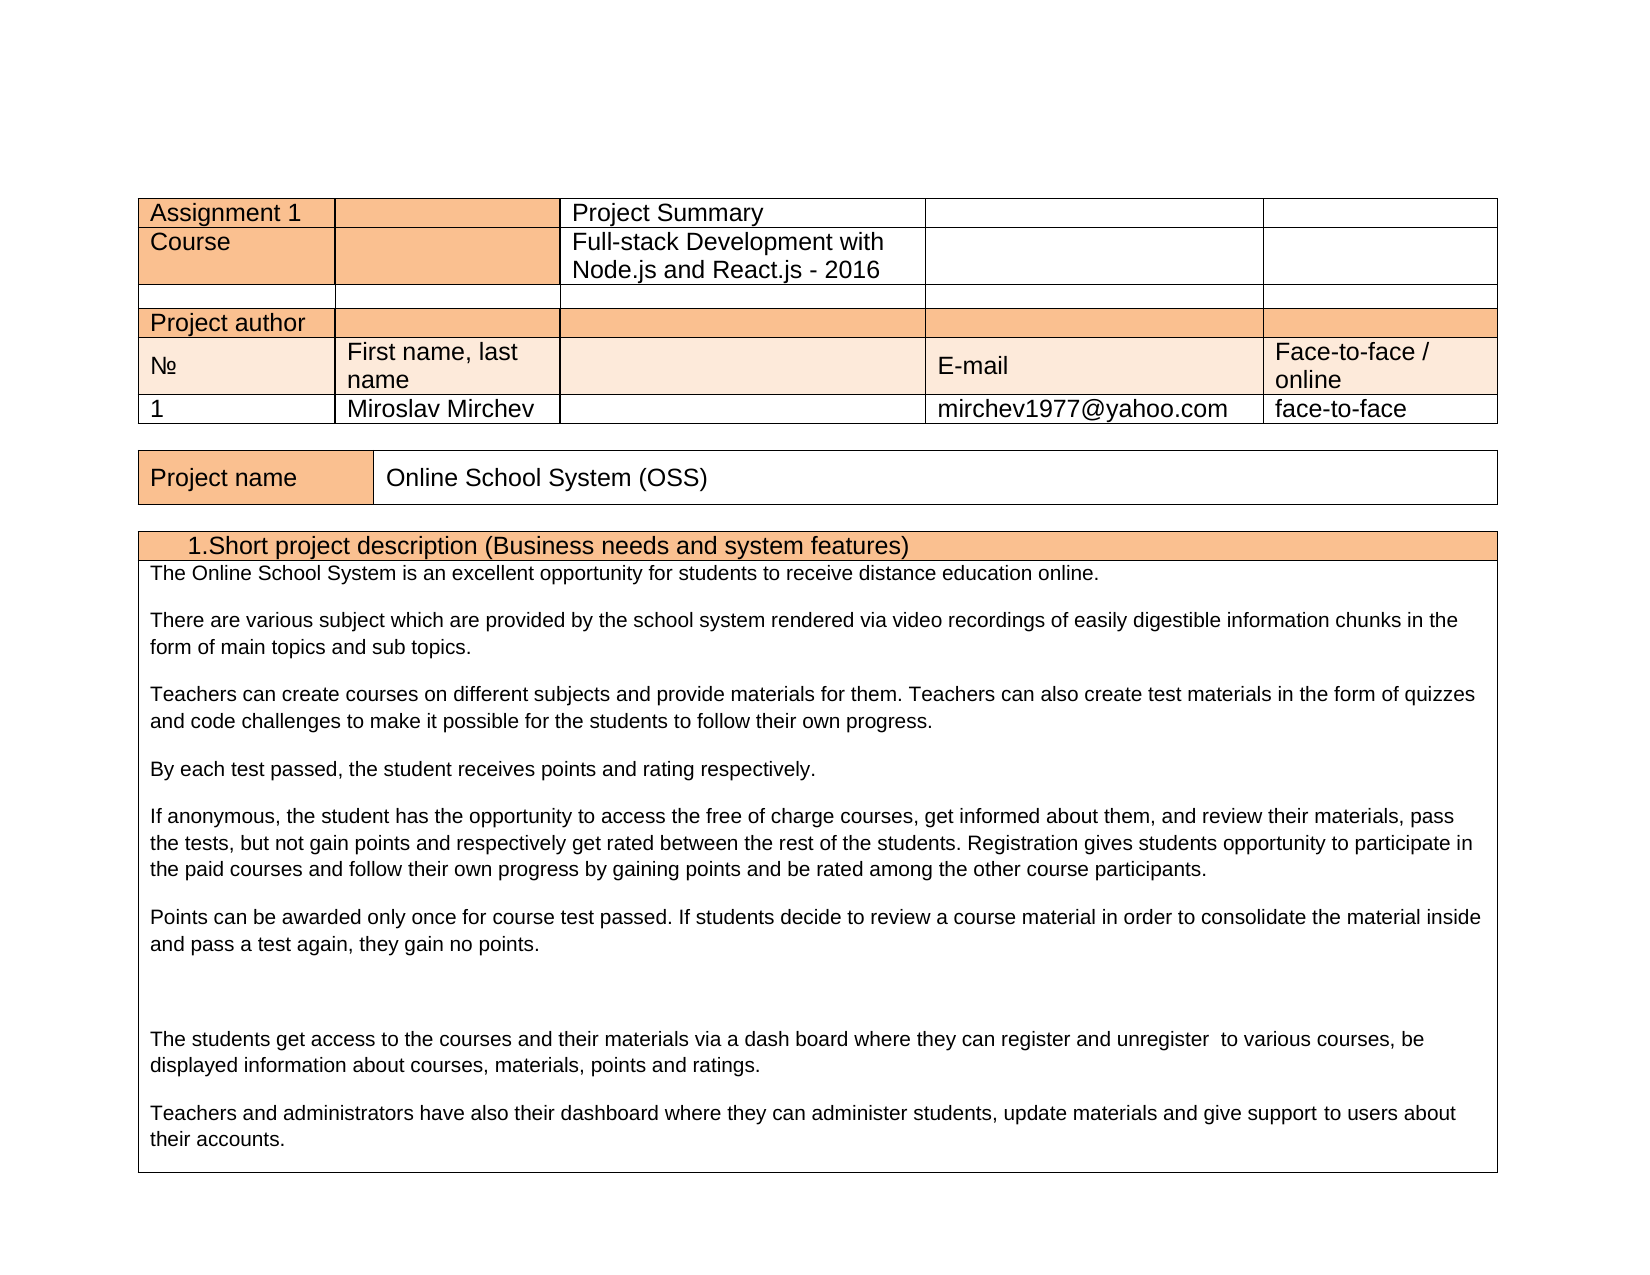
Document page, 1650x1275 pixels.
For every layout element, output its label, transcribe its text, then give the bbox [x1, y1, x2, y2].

table_cell № [139, 338, 334, 394]
table_header [926, 199, 1263, 227]
table_header Short project description (Business needs and system features) [139, 532, 1497, 560]
table_cell [139, 285, 335, 308]
table_cell [926, 228, 1263, 284]
table_cell Face-to-face / online [1264, 338, 1497, 394]
table_cell [1264, 309, 1497, 337]
table_header Assignment 1 [139, 199, 334, 227]
table_cell [561, 338, 925, 394]
table_cell [336, 228, 559, 284]
table_cell [561, 395, 925, 423]
table_cell face-to-face [1264, 395, 1497, 423]
table_cell Course [139, 228, 334, 284]
table_cell [336, 285, 560, 308]
table_cell [926, 309, 1263, 337]
table_cell Project author [139, 309, 334, 337]
table_header Project name [139, 451, 373, 504]
table_cell [561, 285, 925, 308]
table_cell [561, 309, 925, 337]
table_cell First name, last name [336, 338, 559, 394]
table_cell [1264, 285, 1497, 308]
table_cell 1 [139, 395, 334, 423]
table_header Online School System (OSS) [374, 451, 1497, 504]
table_header Project Summary [561, 199, 925, 227]
table_cell Full-stack Development with Node.js and React.js - 2016 [561, 228, 925, 284]
table_header [1264, 199, 1497, 227]
table_cell Miroslav Mirchev [336, 395, 559, 423]
table_cell [336, 309, 559, 337]
table_header [336, 199, 559, 227]
table_cell The Online School System is an excellent opportunity for students to receive distance education online. There are various subject which are provided by the school system rendered via video recordings of easily digestible information chunks in the form of main topics and sub topics. Teachers can create courses on different subjects and provide materials for them. Teachers can also create test materials in the form of quizzes and code challenges to make it possible for the students to follow their own progress. By each test passed, the student receives points and rating respectively. If anonymous, the student has the opportunity to access the free of charge courses, get informed about them, and review their materials, pass the tests, but not gain points and respectively get rated between the rest of the students. Registration gives students opportunity to participate in the paid courses and follow their own progress by gaining points and be rated among the other course participants. Points can be awarded only once for course test passed. If students decide to review a course material in order to consolidate the material inside and pass a test again, they gain no points. The students get access to the courses and their materials via a dash board where they can register and unregister to various courses, be displayed information about courses, materials, points and ratings. Teachers and administrators have also their dashboard where they can administer students, update materials and give support to users about their accounts. [139, 561, 1497, 1172]
table_cell E-mail [926, 338, 1263, 394]
table_cell mirchev1977@yahoo.com [926, 395, 1263, 423]
table_cell [926, 285, 1263, 308]
table_cell [1264, 228, 1497, 284]
